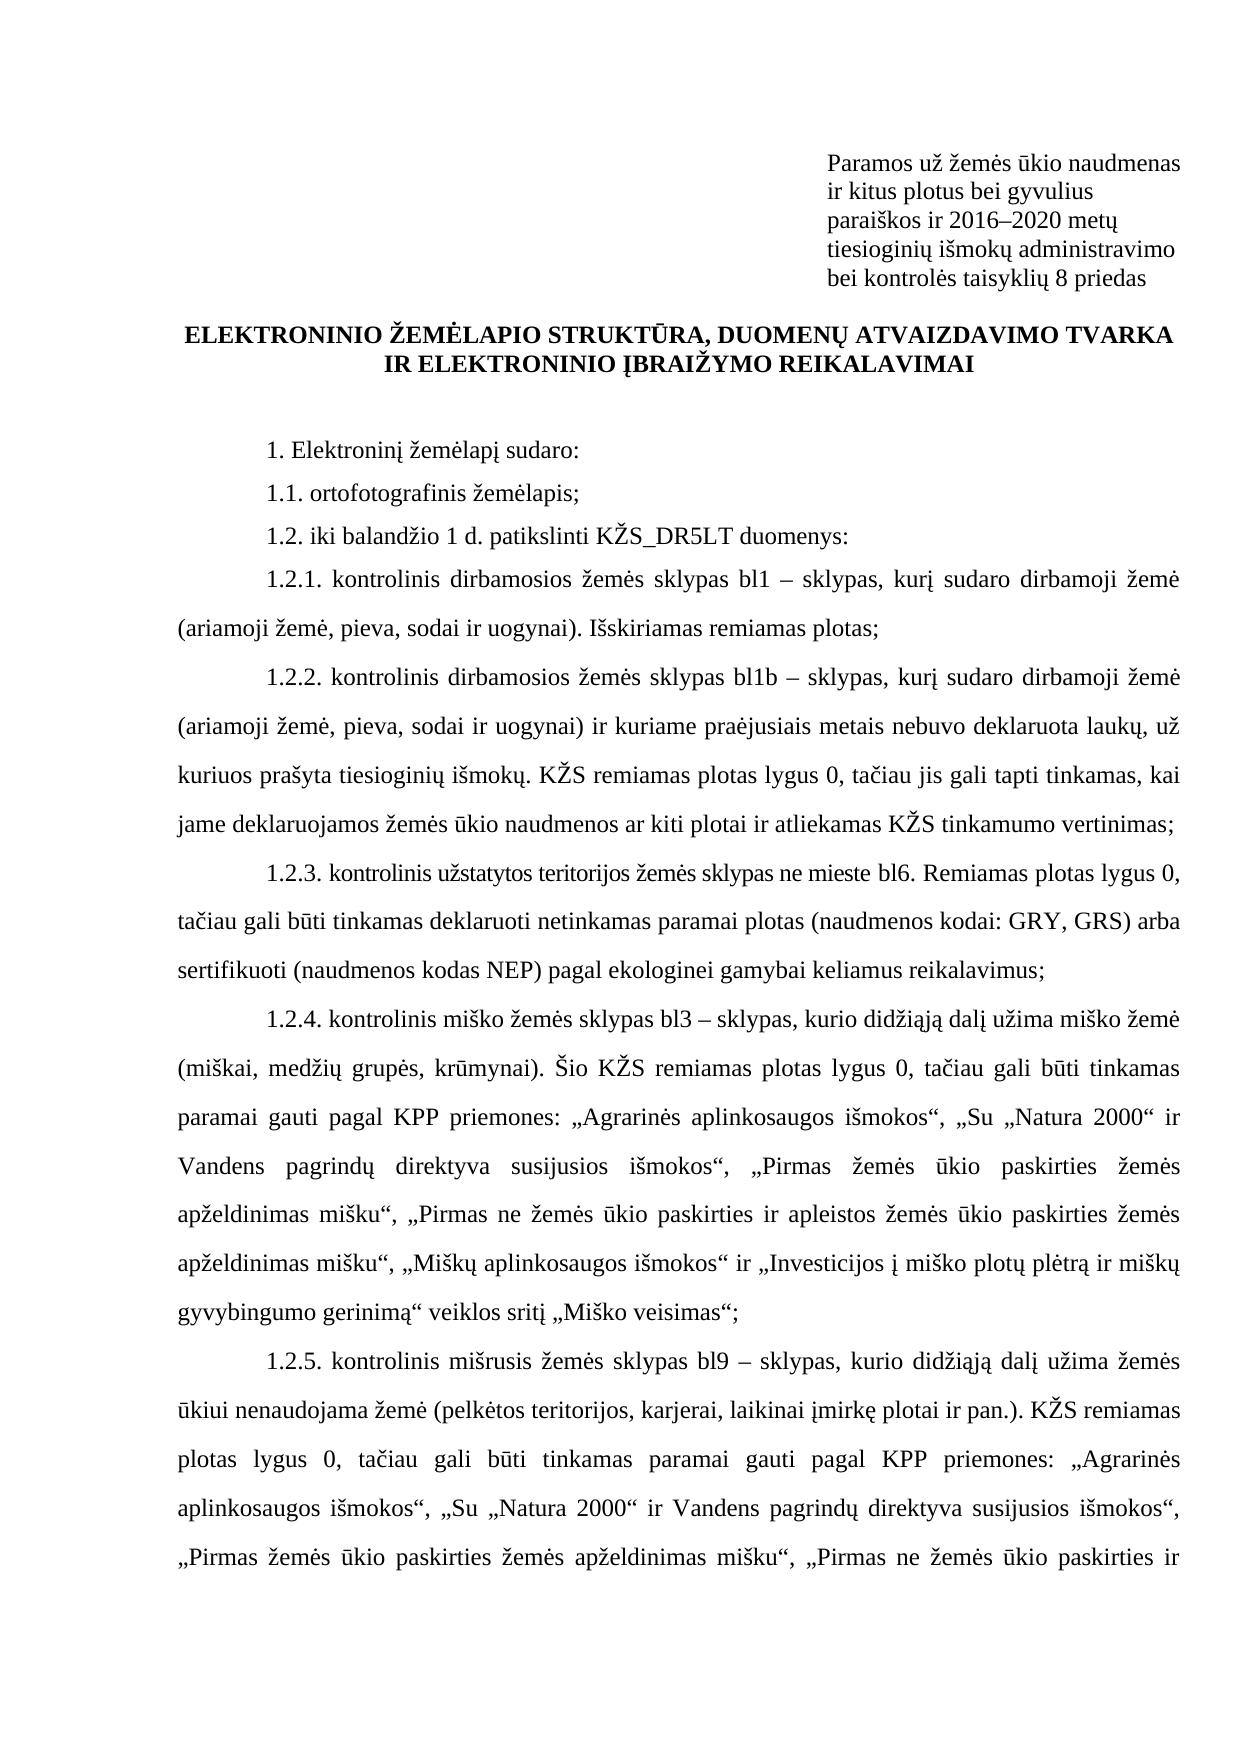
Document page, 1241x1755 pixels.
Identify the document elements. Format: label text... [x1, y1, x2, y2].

text 1. Elektroninį žemėlapį sudaro: [177, 435, 1181, 464]
text 1.2. iki balandžio 1 d. patikslinti KŽS_DR5LT duomenys: [177, 521, 1181, 550]
text 1.2.2. kontrolinis dirbamosios žemės sklypas bl1b – sklypas, kurį sudaro dirbamoji žemė (ariamoji žemė, pieva, sodai ir uogynai) ir kuriame praėjusiais metais nebuvo deklaruota laukų, už kuriuos prašyta tiesioginių išmokų. KŽS remiamas plotas lygus 0, tačiau jis gali tapti tinkamas, kai jame deklaruojamos žemės ūkio naudmenos ar kiti plotai ir atliekamas KŽS tinkamumo vertinimas; [177, 662, 1181, 837]
text ELEKTRONINIO ŽEMĖLAPIO STRUKTŪRA, DUOMENŲ ATVAIZDAVIMO TVARKA IR ELEKTRONINIO ĮBRAIŽYMO REIKALAVIMAI [177, 320, 1181, 378]
text 1.1. ortofotografinis žemėlapis; [177, 478, 1181, 507]
text 1.2.5. kontrolinis mišrusis žemės sklypas bl9 – sklypas, kurio didžiąją dalį užima žemės ūkiui nenaudojama žemė (pelkėtos teritorijos, karjerai, laikinai įmirkę plotai ir pan.). KŽS remiamas plotas lygus 0, tačiau gali būti tinkamas paramai gauti pagal KPP priemones: „Agrarinės aplinkosaugos išmokos“, „Su „Natura 2000“ ir Vandens pagrindų direktyva susijusios išmokos“, „Pirmas žemės ūkio paskirties žemės apželdinimas mišku“, „Pirmas ne žemės ūkio paskirties ir [177, 1346, 1181, 1570]
text 1.2.1. kontrolinis dirbamosios žemės sklypas bl1 – sklypas, kurį sudaro dirbamoji žemė (ariamoji žemė, pieva, sodai ir uogynai). Išskiriamas remiamas plotas; [177, 564, 1181, 642]
text Paramos už žemės ūkio naudmenas ir kitus plotus bei gyvulius paraiškos ir 2016–2020 metų tiesioginių išmokų administravimo bei kontrolės taisyklių 8 priedas [827, 148, 1181, 291]
text 1.2.3. kontrolinis užstatytos teritorijos žemės sklypas ne mieste bl6. Remiamas plotas lygus 0, tačiau gali būti tinkamas deklaruoti netinkamas paramai plotas (naudmenos kodai: GRY, GRS) arba sertifikuoti (naudmenos kodas NEP) pagal ekologinei gamybai keliamus reikalavimus; [177, 858, 1181, 984]
text 1.2.4. kontrolinis miško žemės sklypas bl3 – sklypas, kurio didžiąją dalį užima miško žemė (miškai, medžių grupės, krūmynai). Šio KŽS remiamas plotas lygus 0, tačiau gali būti tinkamas paramai gauti pagal KPP priemones: „Agrarinės aplinkosaugos išmokos“, „Su „Natura 2000“ ir Vandens pagrindų direktyva susijusios išmokos“, „Pirmas žemės ūkio paskirties žemės apželdinimas mišku“, „Pirmas ne žemės ūkio paskirties ir apleistos žemės ūkio paskirties žemės apželdinimas mišku“, „Miškų aplinkosaugos išmokos“ ir „Investicijos į miško plotų plėtrą ir miškų gyvybingumo gerinimą“ veiklos sritį „Miško veisimas“; [177, 1004, 1181, 1326]
